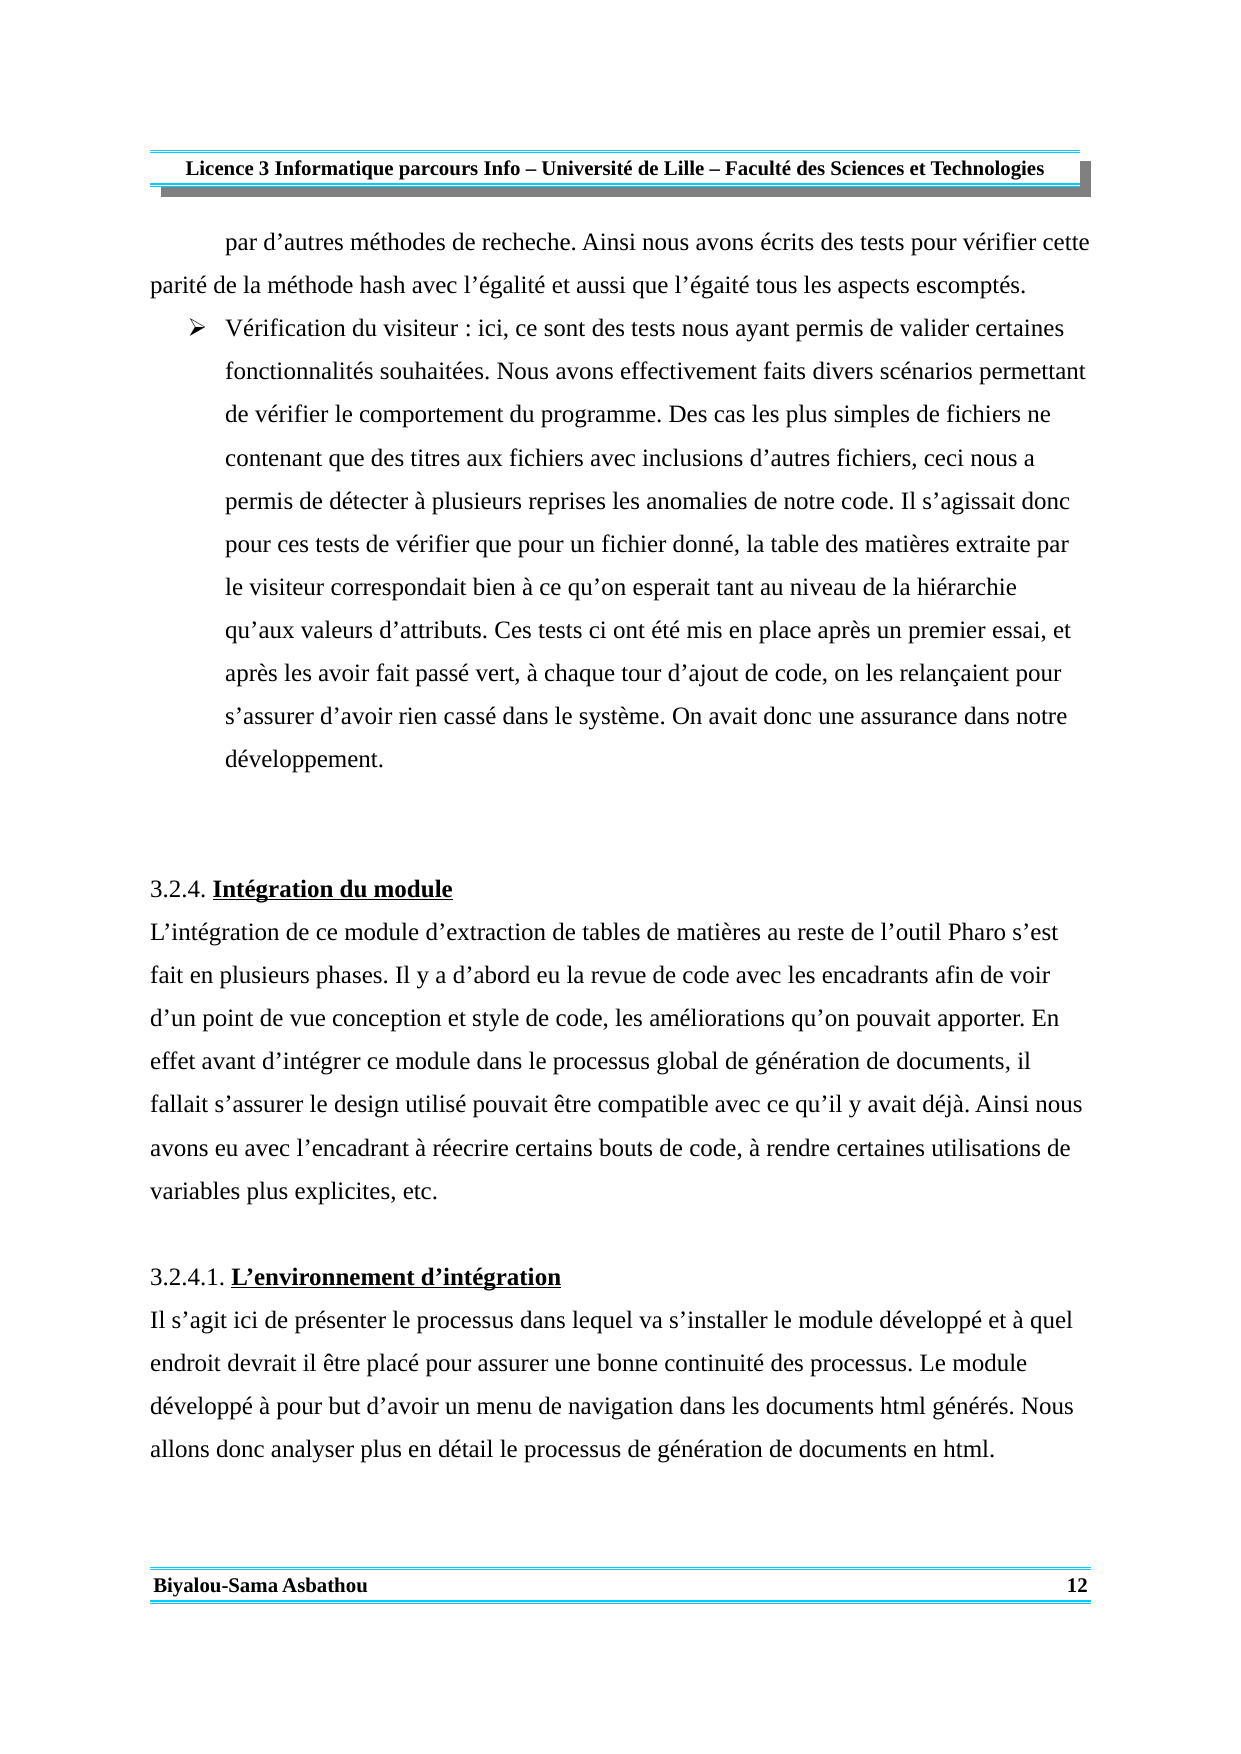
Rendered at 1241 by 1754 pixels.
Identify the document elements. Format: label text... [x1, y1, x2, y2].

text 3.2.4.1. L’environnement d’intégration [150, 1262, 1091, 1291]
text L’intégration de ce module d’extraction de tables de matières au reste de l’outil Pharo s’est fait en plusieurs phases. Il y a d’abord eu la revue de code avec les encadrants afin de voir d’un point de vue conception et style de code, les améliorations qu’on pouvait apporter. En effet avant d’intégrer ce module dans le processus global de génération de documents, il fallait s’assurer le design utilisé pouvait être compatible avec ce qu’il y avait déjà. Ainsi nous avons eu avec l’encadrant à réecrire certains bouts de code, à rendre certaines utilisations de variables plus explicites, etc. [150, 917, 1091, 1204]
text 3.2.4. Intégration du module [150, 874, 1091, 903]
text Il s’agit ici de présenter le processus dans lequel va s’installer le module développé et à quel endroit devrait il être placé pour assurer une bonne continuité des processus. Le module développé à pour but d’avoir un menu de navigation dans les documents html générés. Nous allons donc analyser plus en détail le processus de génération de documents en html. [150, 1305, 1091, 1463]
list Vérification du visiteur : ici, ce sont des tests nous ayant permis de valider certaines fonctionnalités souhaitées. Nous avons effectivement faits divers scénarios permettant de vérifier le comportement du programme. Des cas les plus simples de fichiers ne contenant que des titres aux fichiers avec inclusions d’autres fichiers, ceci nous a permis de détecter à plusieurs reprises les anomalies de notre code. Il s’agissait donc pour ces tests de vérifier que pour un fichier donné, la table des matières extraite par le visiteur correspondait bien à ce qu’on esperait tant au niveau de la hiérarchie qu’aux valeurs d’attributs. Ces tests ci ont été mis en place après un premier essai, et après les avoir fait passé vert, à chaque tour d’ajout de code, on les relançaient pour s’assurer d’avoir rien cassé dans le système. On avait donc une assurance dans notre développement. [187, 313, 1091, 773]
text par d’autres méthodes de recheche. Ainsi nous avons écrits des tests pour vérifier cette parité de la méthode hash avec l’égalité et aussi que l’égaité tous les aspects escomptés. [150, 227, 1091, 299]
